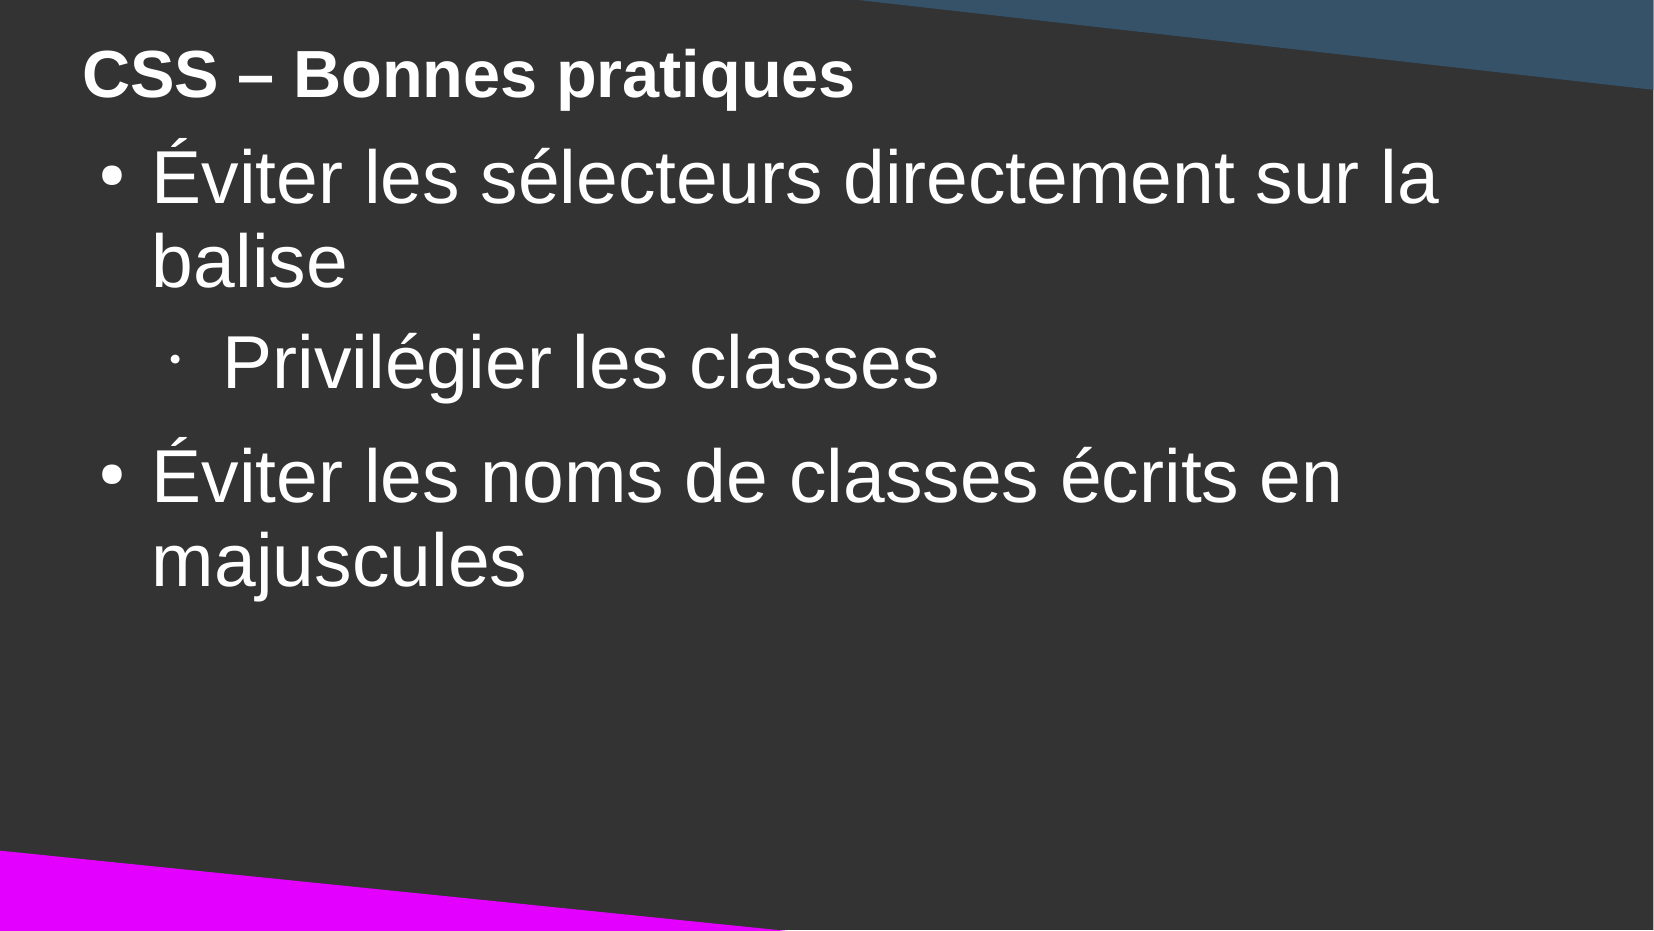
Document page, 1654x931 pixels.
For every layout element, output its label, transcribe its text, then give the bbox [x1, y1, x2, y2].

title CSS – Bonnes pratiques [82, 37, 1571, 114]
text_box [0, 850, 788, 931]
text_box [857, 0, 1654, 90]
list Éviter les sélecteurs directement sur la balise Privilégier les classes Éviter les noms de classes écrits en majuscules [80, 135, 1605, 789]
